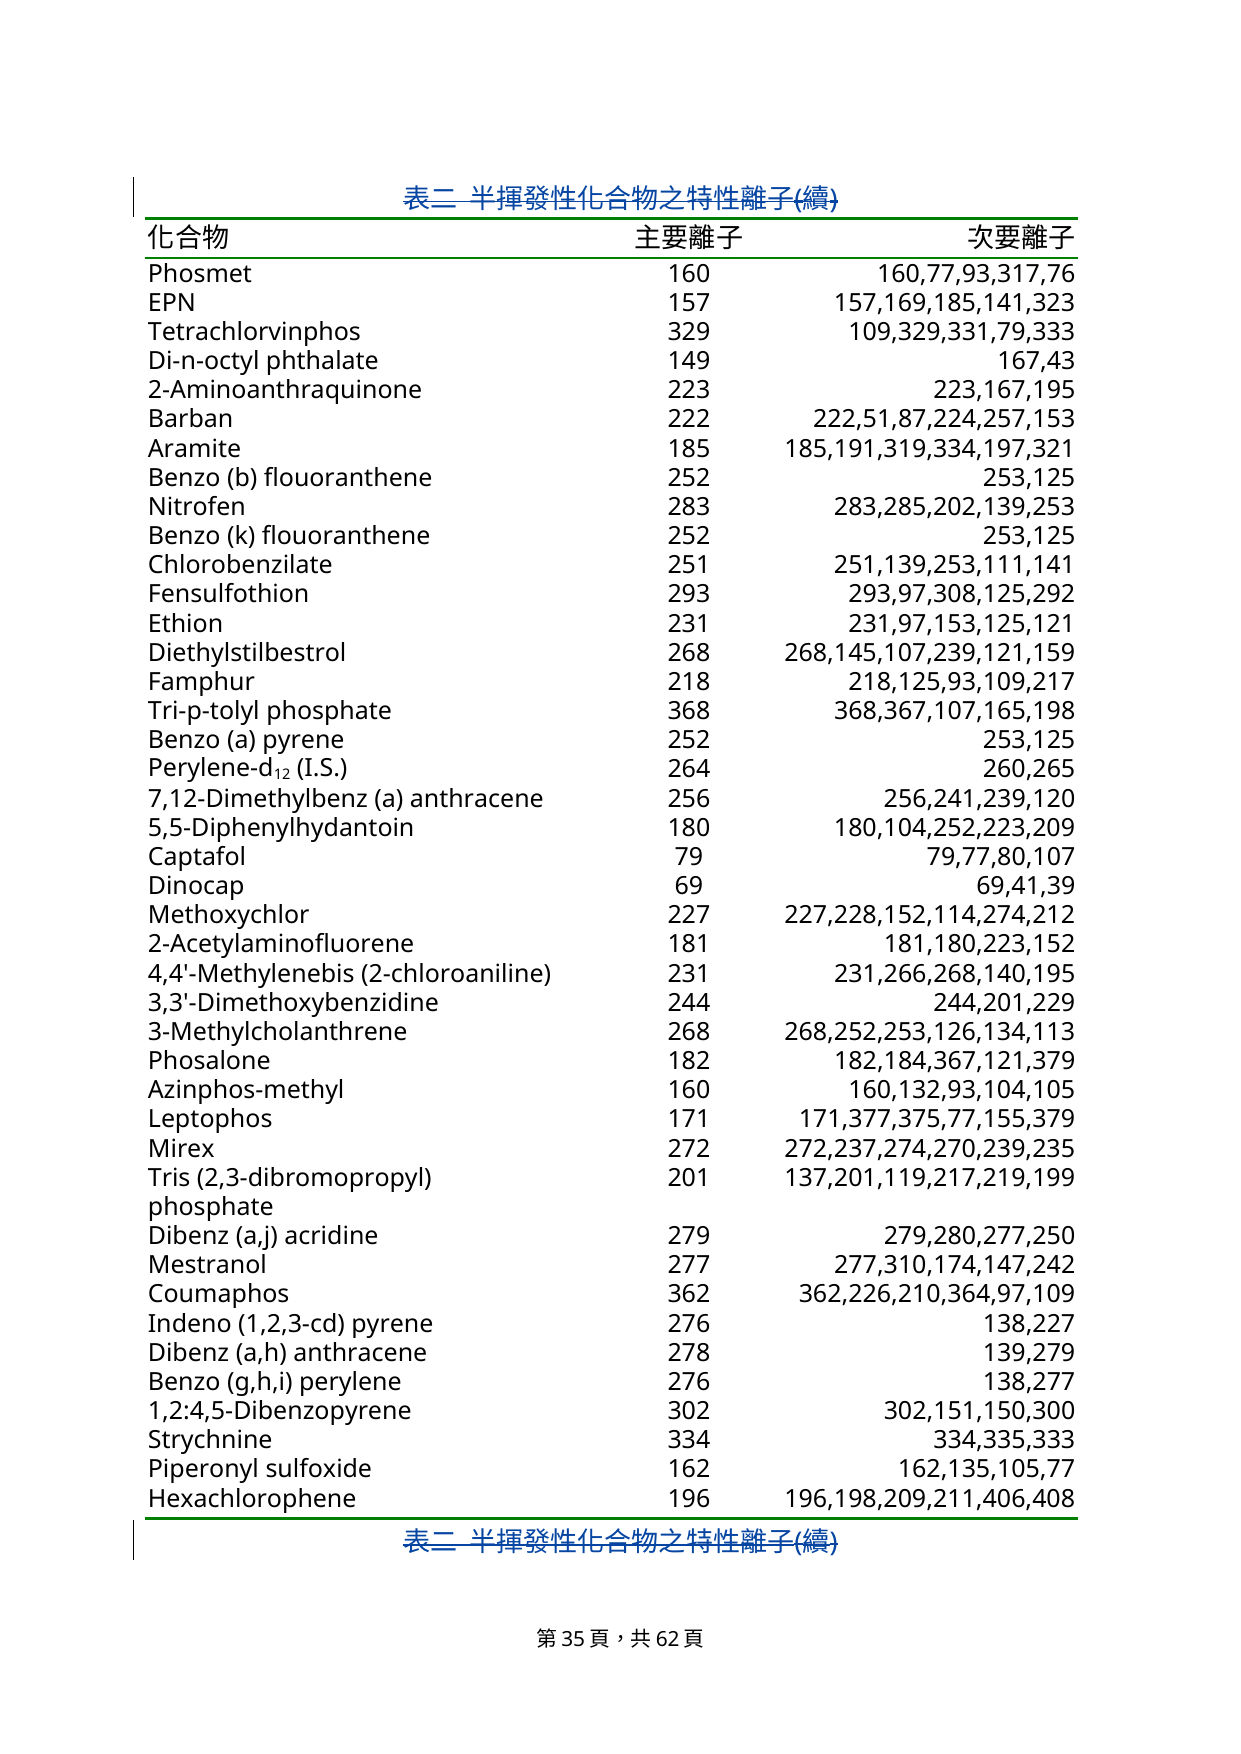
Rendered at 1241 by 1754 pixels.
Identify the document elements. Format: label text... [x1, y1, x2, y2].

table_cell 276 [623, 1367, 755, 1396]
table_cell [561, 1455, 622, 1484]
table_cell 334 [623, 1425, 755, 1454]
table_cell 252 [623, 521, 755, 550]
table_cell 293,97,308,125,292 [755, 580, 1078, 609]
table_cell 283 [623, 492, 755, 521]
table_header [561, 220, 622, 257]
table_cell 302 [623, 1396, 755, 1425]
table_cell 79,77,80,107 [755, 842, 1078, 871]
table_cell [561, 696, 622, 725]
table_cell 181 [623, 930, 755, 959]
table_cell Ethion [145, 609, 561, 638]
table_cell 272 [623, 1134, 755, 1163]
table_cell Perylene-d12 (I.S.) [145, 755, 561, 784]
table_cell 180,104,252,223,209 [755, 813, 1078, 842]
table_cell 167,43 [755, 346, 1078, 375]
table_cell 218,125,93,109,217 [755, 667, 1078, 696]
table_cell 223 [623, 375, 755, 404]
table_cell 223,167,195 [755, 375, 1078, 404]
table_cell EPN [145, 288, 561, 317]
table_cell Dinocap [145, 871, 561, 900]
table_cell 252 [623, 463, 755, 492]
table_cell 244,201,229 [755, 988, 1078, 1017]
table_cell Coumaphos [145, 1280, 561, 1309]
table_cell 2-Aminoanthraquinone [145, 375, 561, 404]
table_cell Methoxychlor [145, 900, 561, 929]
table_cell [561, 521, 622, 550]
table_cell Dibenz (a,h) anthracene [145, 1338, 561, 1367]
table_cell Phosalone [145, 1046, 561, 1075]
table_cell 260,265 [755, 755, 1078, 784]
table_cell 278 [623, 1338, 755, 1367]
table_cell Diethylstilbestrol [145, 638, 561, 667]
table_cell 283,285,202,139,253 [755, 492, 1078, 521]
table_cell 196 [623, 1484, 755, 1517]
table_cell [561, 492, 622, 521]
table_cell Famphur [145, 667, 561, 696]
table_cell 368 [623, 696, 755, 725]
table_cell 231,97,153,125,121 [755, 609, 1078, 638]
table_cell 277,310,174,147,242 [755, 1250, 1078, 1279]
table_cell 162,135,105,77 [755, 1455, 1078, 1484]
table_cell 137,201,119,217,219,199 [755, 1163, 1078, 1221]
table_cell 268 [623, 638, 755, 667]
table_cell Benzo (g,h,i) perylene [145, 1367, 561, 1396]
table_cell 264 [623, 755, 755, 784]
table_cell 4,4'-Methylenebis (2-chloroaniline) [145, 959, 561, 988]
table_cell 3-Methylcholanthrene [145, 1017, 561, 1046]
table_cell 256,241,239,120 [755, 784, 1078, 813]
table_cell 149 [623, 346, 755, 375]
table_cell 227,228,152,114,274,212 [755, 900, 1078, 929]
table_cell [561, 434, 622, 463]
table_cell Tris (2,3-dibromopropyl) phosphate [145, 1163, 561, 1221]
table_cell [561, 784, 622, 813]
table_cell Piperonyl sulfoxide [145, 1455, 561, 1484]
table_cell [561, 375, 622, 404]
table_cell Aramite [145, 434, 561, 463]
table_cell 362,226,210,364,97,109 [755, 1280, 1078, 1309]
table_cell 157 [623, 288, 755, 317]
table_cell Mirex [145, 1134, 561, 1163]
table_cell 277 [623, 1250, 755, 1279]
table_cell Dibenz (a,j) acridine [145, 1221, 561, 1250]
table_cell 180 [623, 813, 755, 842]
table_cell 1,2:4,5-Dibenzopyrene [145, 1396, 561, 1425]
table_cell Tri-p-tolyl phosphate [145, 696, 561, 725]
table_cell [561, 755, 622, 784]
table_cell [561, 900, 622, 929]
table_cell 302,151,150,300 [755, 1396, 1078, 1425]
table_cell Azinphos-methyl [145, 1075, 561, 1104]
table_cell Mestranol [145, 1250, 561, 1279]
table_cell [561, 1425, 622, 1454]
table_cell [561, 1367, 622, 1396]
table_cell [561, 580, 622, 609]
table_cell 69,41,39 [755, 871, 1078, 900]
table_header 主要離子 [623, 220, 755, 257]
table_cell [561, 1250, 622, 1279]
table_cell [561, 288, 622, 317]
table_cell 5,5-Diphenylhydantoin [145, 813, 561, 842]
table_cell 160,77,93,317,76 [755, 259, 1078, 288]
table_cell [561, 1017, 622, 1046]
table_cell 185,191,319,334,197,321 [755, 434, 1078, 463]
table_cell 268,252,253,126,134,113 [755, 1017, 1078, 1046]
table_cell 231 [623, 609, 755, 638]
table_cell 279 [623, 1221, 755, 1250]
table_cell Nitrofen [145, 492, 561, 521]
table_cell [561, 1309, 622, 1338]
table_cell [561, 259, 622, 288]
table_cell 138,227 [755, 1309, 1078, 1338]
table_cell 185 [623, 434, 755, 463]
table_cell 109,329,331,79,333 [755, 317, 1078, 346]
table_cell [561, 1221, 622, 1250]
table_cell 157,169,185,141,323 [755, 288, 1078, 317]
table_cell [561, 871, 622, 900]
table_cell 268 [623, 1017, 755, 1046]
table_cell [561, 609, 622, 638]
table_cell [561, 1105, 622, 1134]
table_cell [561, 1396, 622, 1425]
table_cell 227 [623, 900, 755, 929]
table_cell 160,132,93,104,105 [755, 1075, 1078, 1104]
table_cell [561, 346, 622, 375]
table_cell [561, 1046, 622, 1075]
table_cell Strychnine [145, 1425, 561, 1454]
table_cell [561, 1338, 622, 1367]
table_cell 171,377,375,77,155,379 [755, 1105, 1078, 1134]
table_cell Hexachlorophene [145, 1484, 561, 1517]
table_cell [561, 405, 622, 434]
table_cell 160 [623, 1075, 755, 1104]
table_cell 2-Acetylaminofluorene [145, 930, 561, 959]
table_cell [561, 1134, 622, 1163]
table_cell 253,125 [755, 725, 1078, 754]
table_cell Tetrachlorvinphos [145, 317, 561, 346]
table_cell 251,139,253,111,141 [755, 550, 1078, 579]
table_cell 196,198,209,211,406,408 [755, 1484, 1078, 1517]
table_cell [561, 959, 622, 988]
table_cell 218 [623, 667, 755, 696]
table_cell 268,145,107,239,121,159 [755, 638, 1078, 667]
table_header 化合物 [145, 220, 561, 257]
table_cell Indeno (1,2,3-cd) pyrene [145, 1309, 561, 1338]
table_cell [561, 1075, 622, 1104]
table_cell Di-n-octyl phthalate [145, 346, 561, 375]
table_cell [561, 463, 622, 492]
table_cell 244 [623, 988, 755, 1017]
table_cell [561, 930, 622, 959]
table_cell Phosmet [145, 259, 561, 288]
table_cell [561, 842, 622, 871]
table_cell 69 [623, 871, 755, 900]
table_cell 293 [623, 580, 755, 609]
table_cell 181,180,223,152 [755, 930, 1078, 959]
table_cell Fensulfothion [145, 580, 561, 609]
table_cell [561, 1163, 622, 1221]
table_cell [561, 1484, 622, 1517]
table_cell Captafol [145, 842, 561, 871]
table_cell 182 [623, 1046, 755, 1075]
table_cell 222 [623, 405, 755, 434]
table_header 次要離子 [755, 220, 1078, 257]
table_cell Benzo (a) pyrene [145, 725, 561, 754]
table_cell 256 [623, 784, 755, 813]
table_cell [561, 725, 622, 754]
table_cell [561, 317, 622, 346]
table_cell 231,266,268,140,195 [755, 959, 1078, 988]
table_cell [561, 1280, 622, 1309]
table_cell 276 [623, 1309, 755, 1338]
table_cell 252 [623, 725, 755, 754]
table_cell 279,280,277,250 [755, 1221, 1078, 1250]
table_cell 329 [623, 317, 755, 346]
table_cell 222,51,87,224,257,153 [755, 405, 1078, 434]
table_cell Benzo (k) flouoranthene [145, 521, 561, 550]
table_cell 231 [623, 959, 755, 988]
table_cell [561, 988, 622, 1017]
table_cell 334,335,333 [755, 1425, 1078, 1454]
table_cell [561, 813, 622, 842]
table_cell [561, 638, 622, 667]
table_cell Chlorobenzilate [145, 550, 561, 579]
table_cell 272,237,274,270,239,235 [755, 1134, 1078, 1163]
table_cell 139,279 [755, 1338, 1078, 1367]
table_cell Leptophos [145, 1105, 561, 1134]
table_cell 7,12-Dimethylbenz (a) anthracene [145, 784, 561, 813]
table_cell 362 [623, 1280, 755, 1309]
table_cell 201 [623, 1163, 755, 1221]
table_cell 253,125 [755, 521, 1078, 550]
table_cell 182,184,367,121,379 [755, 1046, 1078, 1075]
table_cell 251 [623, 550, 755, 579]
table_cell Benzo (b) flouoranthene [145, 463, 561, 492]
table_cell 368,367,107,165,198 [755, 696, 1078, 725]
table_cell [561, 550, 622, 579]
table_cell 171 [623, 1105, 755, 1134]
table_cell [561, 667, 622, 696]
table_cell 3,3'-Dimethoxybenzidine [145, 988, 561, 1017]
table_cell 79 [623, 842, 755, 871]
table_cell 162 [623, 1455, 755, 1484]
table_cell 160 [623, 259, 755, 288]
table_cell 138,277 [755, 1367, 1078, 1396]
table_cell Barban [145, 405, 561, 434]
table_cell 253,125 [755, 463, 1078, 492]
